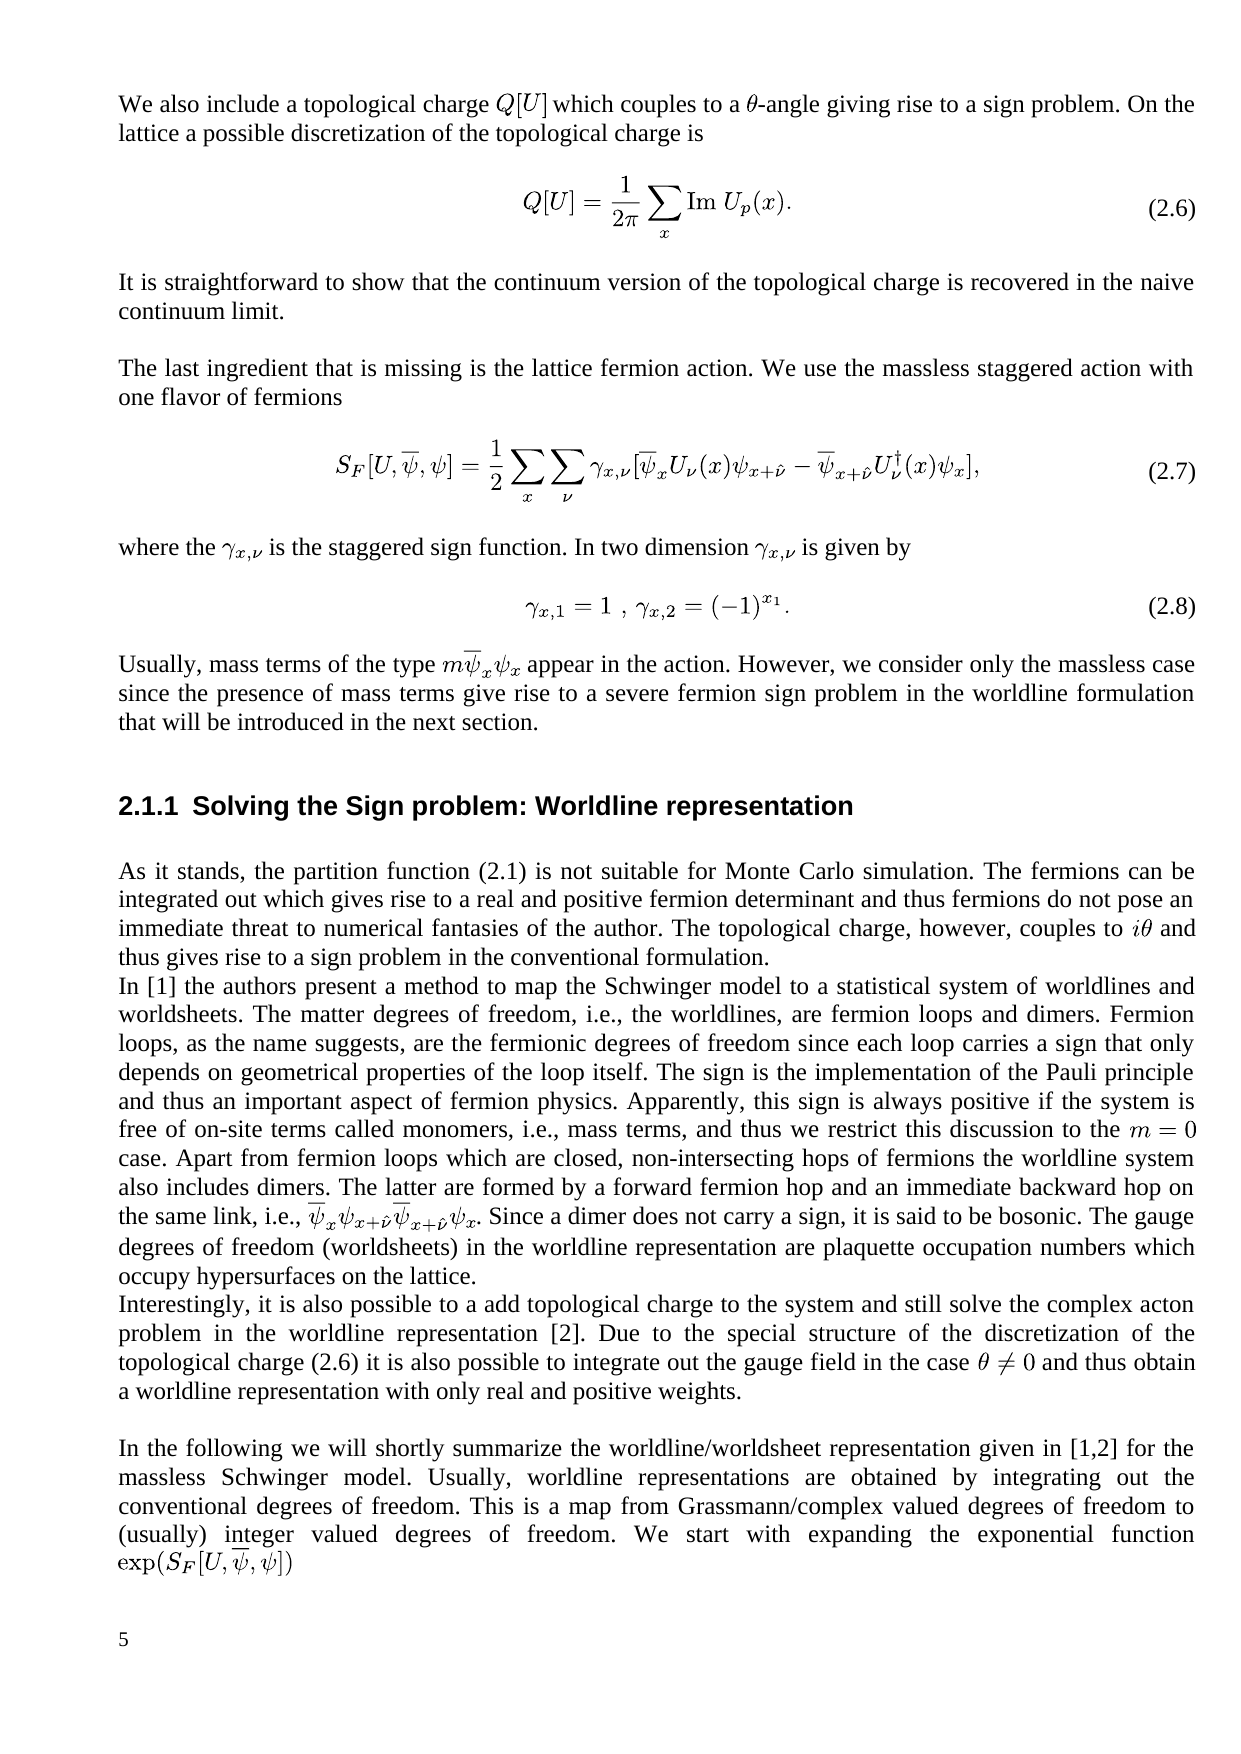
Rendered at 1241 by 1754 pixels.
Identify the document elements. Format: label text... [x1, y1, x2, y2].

text (2.7) [498, 439, 1196, 502]
text Usually, mass terms of the type appear in the action. However, we consider only the massless case since the presence of mass terms give rise to a severe fermion sign problem in the worldline formulation that will be introduced in the next section. [118, 649, 1196, 736]
text It is straightforward to show that the continuum version of the topological charge is recovered in the naive continuum limit. [118, 267, 1196, 324]
text where the is the staggered sign function. In two dimension is given by [118, 531, 1196, 562]
subtitle Solving the Sign problem: Worldline representation [118, 789, 1196, 821]
text We also include a topological charge which couples to a -angle giving rise to a sign problem. On the lattice a possible discretization of the topological charge is [118, 89, 1196, 147]
text As it stands, the partition function (2.1) is not suitable for Monte Carlo simulation. The fermions can be integrated out which gives rise to a real and positive fermion determinant and thus fermions do not pose an immediate threat to numerical fantasies of the author. The topological charge, however, couples to and thus gives rise to a sign problem in the conventional formulation. [118, 856, 1196, 971]
text (2.6) [668, 176, 1196, 238]
text Interestingly, it is also possible to a add topological charge to the system and still solve the complex acton problem in the worldline representation [2]. Due to the special structure of the discretization of the topological charge (2.6) it is also possible to integrate out the gauge field in the case and thus obtain a worldline representation with only real and positive weights. [118, 1289, 1196, 1404]
text The last ingredient that is missing is the lattice fermion action. We use the massless staggered action with one flavor of fermions [118, 353, 1196, 411]
text [118, 176, 659, 238]
text (2.8) [118, 590, 1196, 620]
text [118, 439, 523, 502]
text In [1] the authors present a method to map the Schwinger model to a statistical system of worldlines and worldsheets. The matter degrees of freedom, i.e., the worldlines, are fermion loops and dimers. Fermion loops, as the name suggests, are the fermionic degrees of freedom since each loop carries a sign that only depends on geometrical properties of the loop itself. The sign is the implementation of the Pauli principle and thus an important aspect of fermion physics. Apparently, this sign is always positive if the system is free of on-site terms called monomers, i.e., mass terms, and thus we restrict this discussion to the case. Apart from fermion loops which are closed, non-intersecting hops of fermions the worldline system also includes dimers. The latter are formed by a forward fermion hop and an immediate backward hop on the same link, i.e., . Since a dimer does not carry a sign, it is said to be bosonic. The gauge degrees of freedom (worldsheets) in the worldline representation are plaquette occupation numbers which occupy hypersurfaces on the lattice. [118, 971, 1196, 1289]
text In the following we will shortly summarize the worldline/worldsheet representation given in [1,2] for the massless Schwinger model. Usually, worldline representations are obtained by integrating out the conventional degrees of freedom. This is a map from Grassmann/complex valued degrees of freedom to (usually) integer valued degrees of freedom. We start with expanding the exponential function [118, 1433, 1196, 1577]
